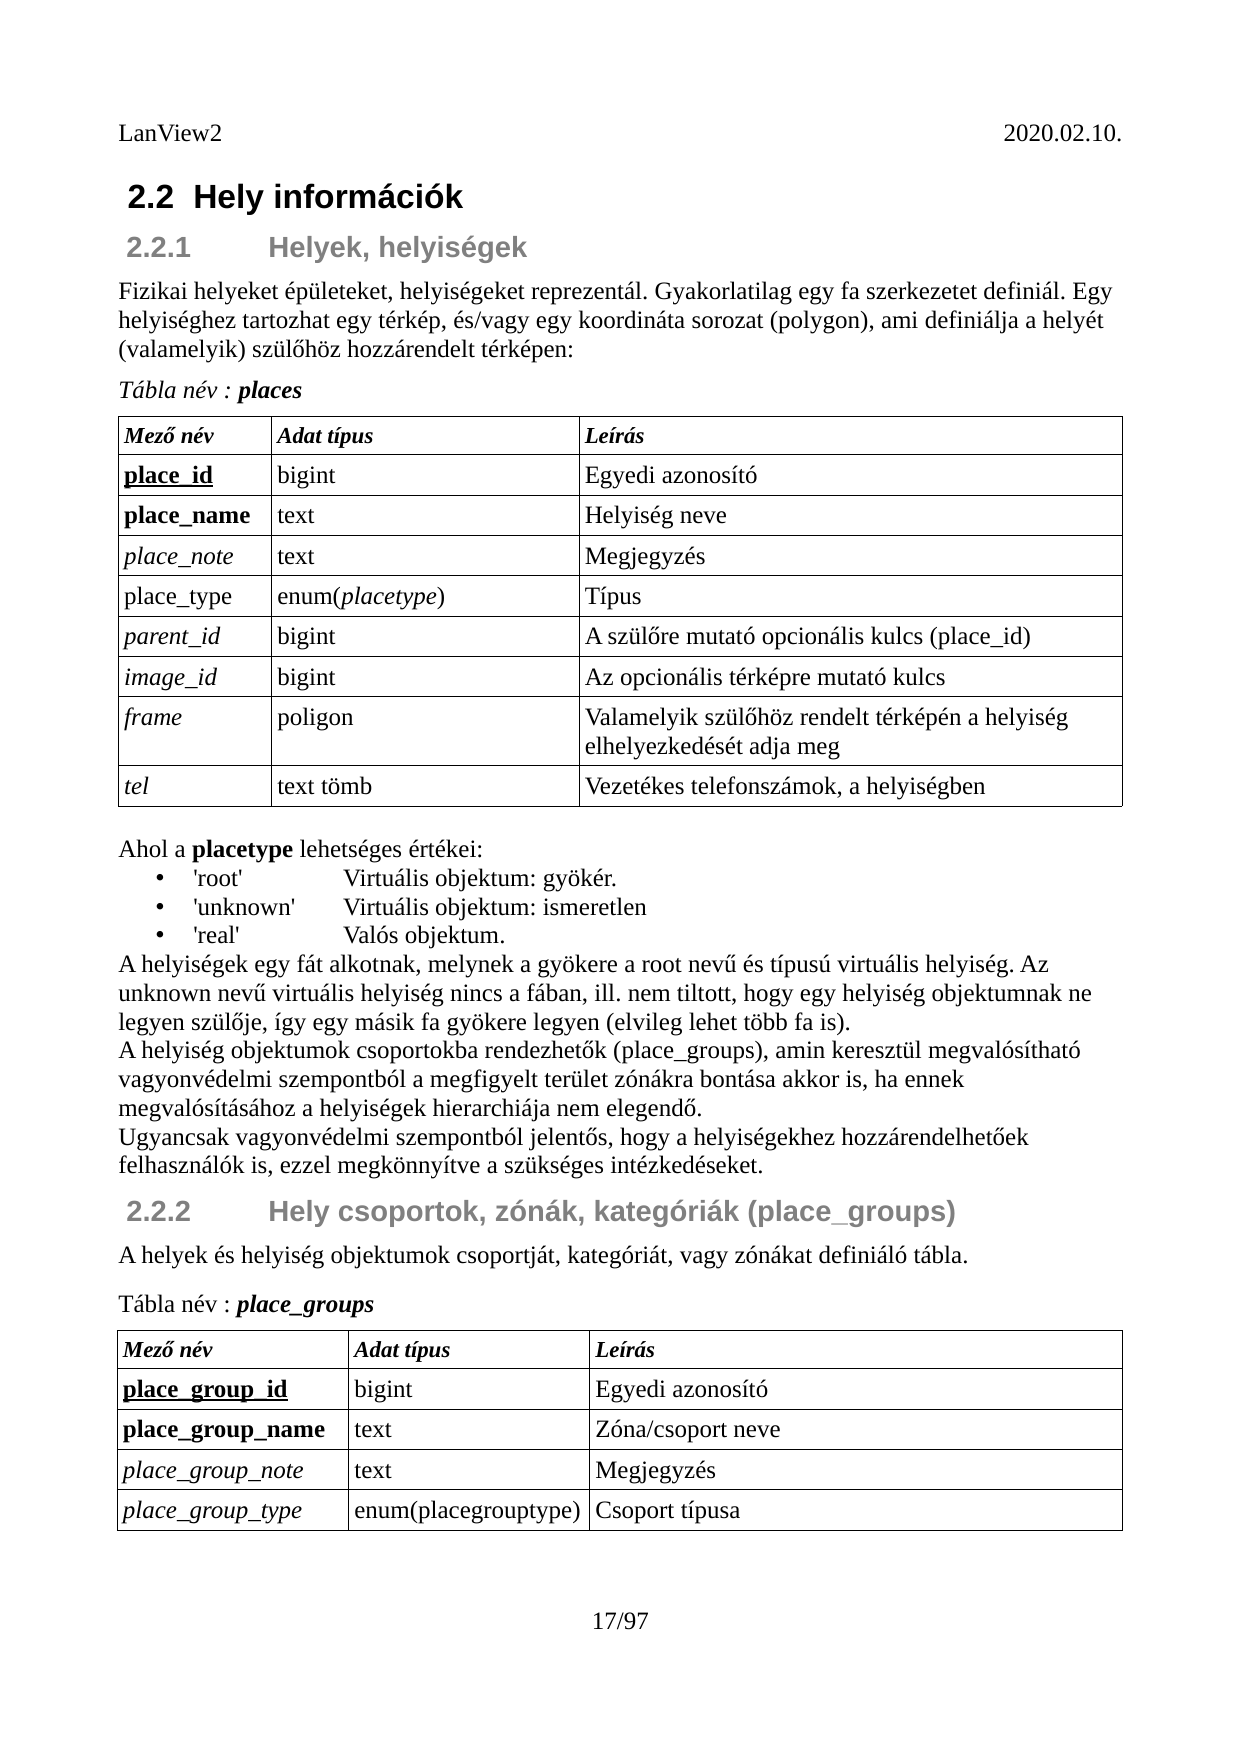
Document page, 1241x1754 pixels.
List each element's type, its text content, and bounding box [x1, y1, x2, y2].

text Ahol a placetype lehetséges értékei: [118, 834, 1122, 863]
table_cell place_group_type [118, 1490, 348, 1529]
text Ugyancsak vagyonvédelmi szempontból jelentős, hogy a helyiségekhez hozzárendelhetőek felhasználók is, ezzel megkönnyítve a szükséges intézkedéseket. [118, 1122, 1122, 1179]
table_cell place_group_note [118, 1450, 348, 1489]
table_cell poligon [272, 697, 579, 765]
subtitle Hely információk [118, 177, 1122, 216]
text Tábla név : places [118, 375, 1122, 404]
table_cell Egyedi azonosító [580, 455, 1122, 494]
table_cell text [272, 536, 579, 575]
table_header Leírás [590, 1331, 1122, 1368]
list 'real' Valós objektum. [156, 921, 1122, 949]
table_header Mező név [119, 417, 271, 454]
table_cell enum(placetype) [272, 576, 579, 616]
table_cell Valamelyik szülőhöz rendelt térképén a helyiség elhelyezkedését adja meg [580, 697, 1122, 765]
table_cell place_type [119, 576, 271, 616]
subtitle Helyek, helyiségek [118, 230, 1122, 264]
table_cell enum(placegrouptype) [349, 1490, 589, 1529]
table_cell bigint [349, 1369, 589, 1408]
table_cell Egyedi azonosító [590, 1369, 1122, 1408]
table_cell bigint [272, 657, 579, 696]
table_cell Típus [580, 576, 1122, 616]
subtitle Hely csoportok, zónák, kategóriák (place_groups) [118, 1194, 1122, 1227]
text A helyiségek egy fát alkotnak, melynek a gyökere a root nevű és típusú virtuális helyiség. Az unknown nevű virtuális helyiség nincs a fában, ill. nem tiltott, hogy egy helyiség objektumnak ne legyen szülője, így egy másik fa gyökere legyen (elvileg lehet több fa is). [118, 949, 1122, 1036]
table_cell text [272, 496, 579, 535]
table_header Mező név [118, 1331, 348, 1368]
table_cell Vezetékes telefonszámok, a helyiségben [580, 766, 1122, 806]
text A helyiség objektumok csoportokba rendezhetők (place_groups), amin keresztül megvalósítható vagyonvédelmi szempontból a megfigyelt terület zónákra bontása akkor is, ha ennek megvalósításához a helyiségek hierarchiája nem elegendő. [118, 1036, 1122, 1122]
table_cell place_group_id [118, 1369, 348, 1408]
table_header Adat típus [349, 1331, 589, 1368]
text Tábla név : place_groups [118, 1289, 1122, 1318]
table_cell frame [119, 697, 271, 765]
table_cell Megjegyzés [590, 1450, 1122, 1489]
text A helyek és helyiség objektumok csoportját, kategóriát, vagy zónákat definiáló tábla. [118, 1240, 1122, 1269]
table_cell A szülőre mutató opcionális kulcs (place_id) [580, 617, 1122, 656]
table_cell bigint [272, 455, 579, 494]
table_cell parent_id [119, 617, 271, 656]
table_cell Zóna/csoport neve [590, 1410, 1122, 1449]
table_cell place_group_name [118, 1410, 348, 1449]
table_cell Csoport típusa [590, 1490, 1122, 1529]
table_cell place_name [119, 496, 271, 535]
table_cell text [349, 1450, 589, 1489]
table_cell text [349, 1410, 589, 1449]
list 'root' Virtuális objektum: gyökér. [156, 863, 1122, 892]
table_cell text tömb [272, 766, 579, 806]
table_header Adat típus [272, 417, 579, 454]
table_cell Helyiség neve [580, 496, 1122, 535]
table_cell Az opcionális térképre mutató kulcs [580, 657, 1122, 696]
text Fizikai helyeket épületeket, helyiségeket reprezentál. Gyakorlatilag egy fa szerkezetet definiál. Egy helyiséghez tartozhat egy térkép, és/vagy egy koordináta sorozat (polygon), ami definiálja a helyét (valamelyik) szülőhöz hozzárendelt térképen: [118, 276, 1122, 363]
list 'unknown' Virtuális objektum: ismeretlen [156, 892, 1122, 921]
table_cell tel [119, 766, 271, 806]
table_cell bigint [272, 617, 579, 656]
table_header Leírás [580, 417, 1122, 454]
table_cell image_id [119, 657, 271, 696]
table_cell place_note [119, 536, 271, 575]
table_cell Megjegyzés [580, 536, 1122, 575]
table_cell place_id [119, 455, 271, 494]
